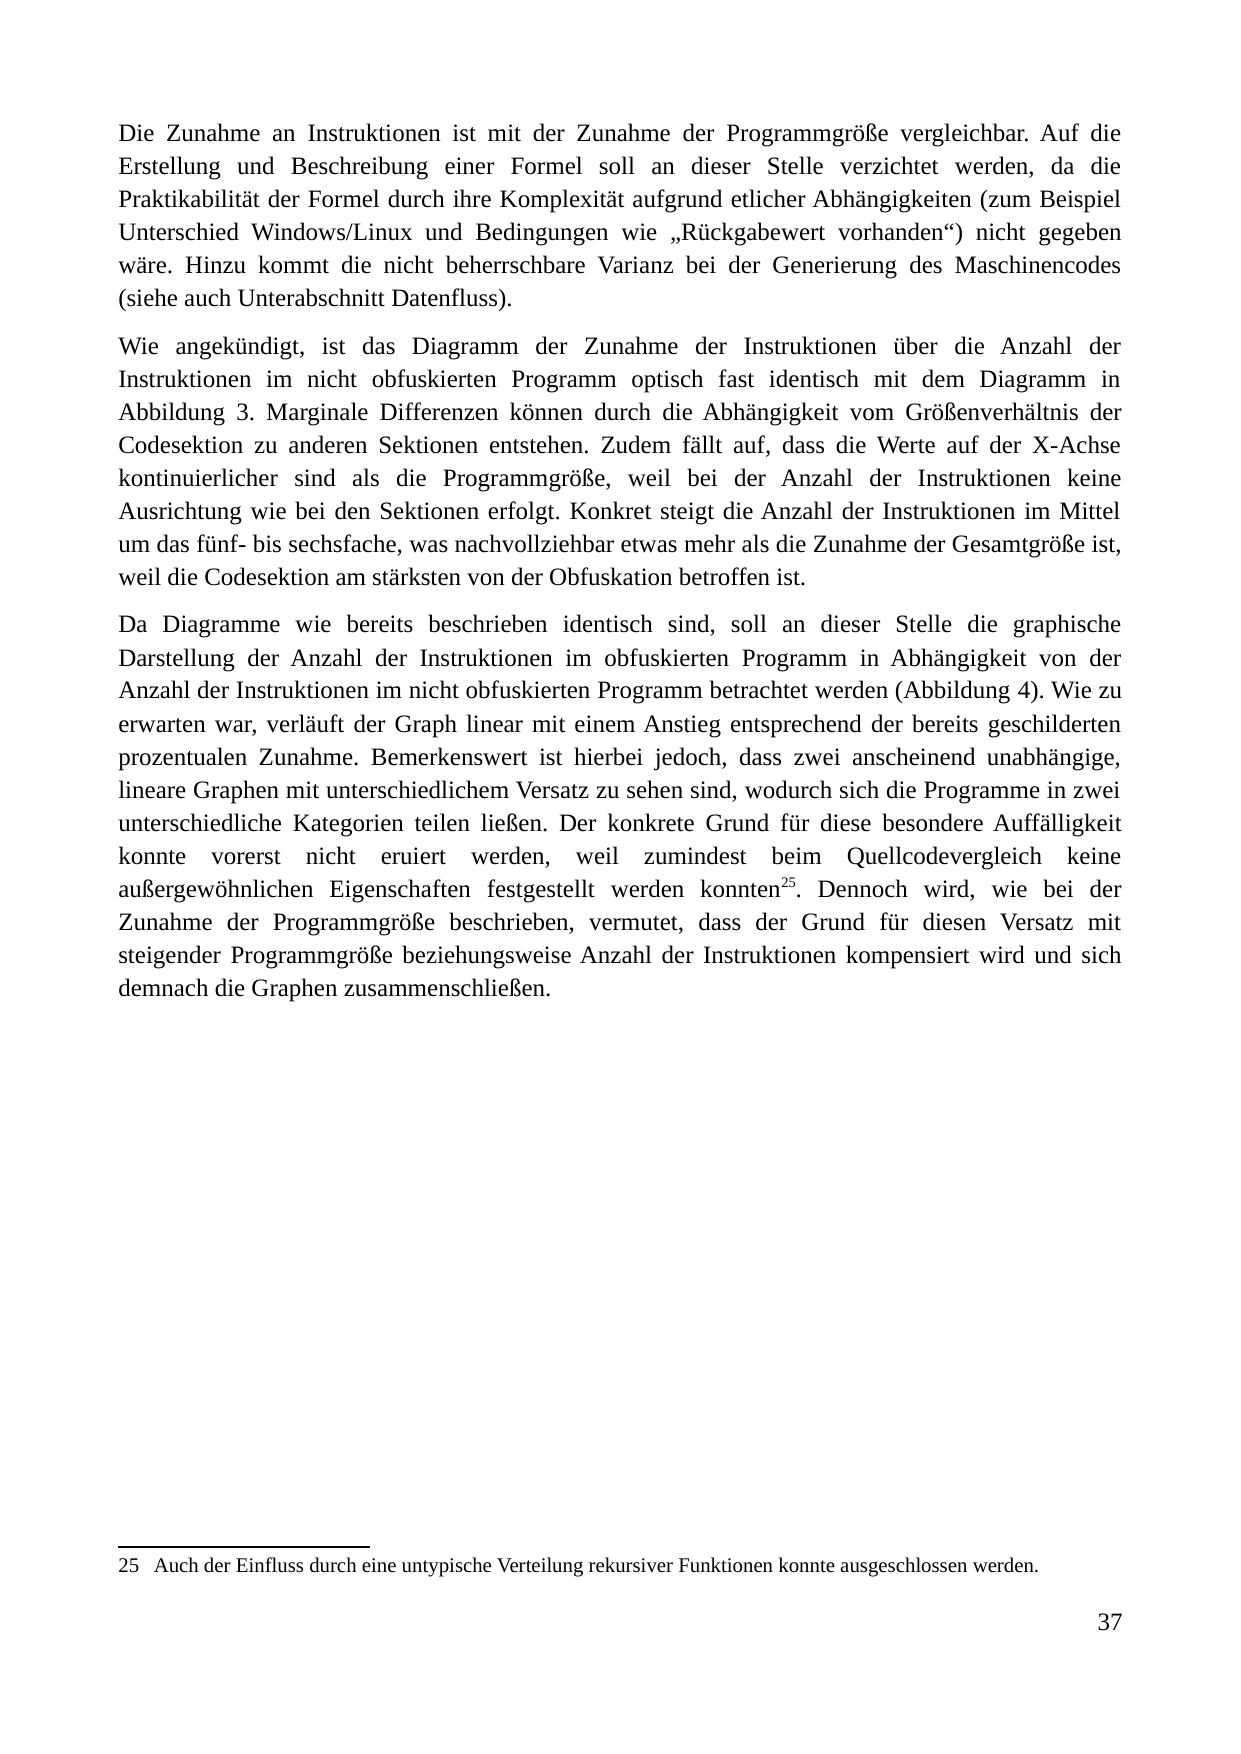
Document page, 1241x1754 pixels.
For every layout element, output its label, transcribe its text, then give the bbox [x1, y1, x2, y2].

text Auch der Einfluss durch eine untypische Verteilung rekursiver Funktionen konnte ausgeschlossen werden. [118, 1553, 1122, 1577]
text Die Zunahme an Instruktionen ist mit der Zunahme der Programmgröße vergleichbar. Auf die Erstellung und Beschreibung einer Formel soll an dieser Stelle verzichtet werden, da die Praktikabilität der Formel durch ihre Komplexität aufgrund etlicher Abhängigkeiten (zum Beispiel Unterschied Windows/Linux und Bedingungen wie „Rückgabewert vorhanden“) nicht gegeben wäre. Hinzu kommt die nicht beherrschbare Varianz bei der Generierung des Maschinencodes (siehe auch Unterabschnitt Datenfluss). [118, 118, 1122, 312]
text Da Diagramme wie bereits beschrieben identisch sind, soll an dieser Stelle die graphische Darstellung der Anzahl der Instruktionen im obfuskierten Programm in Abhängigkeit von der Anzahl der Instruktionen im nicht obfuskierten Programm betrachtet werden (Abbildung 4). Wie zu erwarten war, verläuft der Graph linear mit einem Anstieg entsprechend der bereits geschilderten prozentualen Zunahme. Bemerkenswert ist hierbei jedoch, dass zwei anscheinend unabhängige, lineare Graphen mit unterschiedlichem Versatz zu sehen sind, wodurch sich die Programme in zwei unterschiedliche Kategorien teilen ließen. Der konkrete Grund für diese besondere Auffälligkeit konnte vorerst nicht eruiert werden, weil zumindest beim Quellcodevergleich keine außergewöhnlichen Eigenschaften festgestellt werden konnten. Dennoch wird, wie bei der Zunahme der Programmgröße beschrieben, vermutet, dass der Grund für diesen Versatz mit steigender Programmgröße beziehungsweise Anzahl der Instruktionen kompensiert wird und sich demnach die Graphen zusammenschließen. [118, 609, 1122, 1002]
text Wie angekündigt, ist das Diagramm der Zunahme der Instruktionen über die Anzahl der Instruktionen im nicht obfuskierten Programm optisch fast identisch mit dem Diagramm in Abbildung 3. Marginale Differenzen können durch die Abhängigkeit vom Größenverhältnis der Codesektion zu anderen Sektionen entstehen. Zudem fällt auf, dass die Werte auf der X-Achse kontinuierlicher sind als die Programmgröße, weil bei der Anzahl der Instruktionen keine Ausrichtung wie bei den Sektionen erfolgt. Konkret steigt die Anzahl der Instruktionen im Mittel um das fünf- bis sechsfache, was nachvollziehbar etwas mehr als die Zunahme der Gesamtgröße ist, weil die Codesektion am stärksten von der Obfuskation betroffen ist. [118, 331, 1122, 591]
